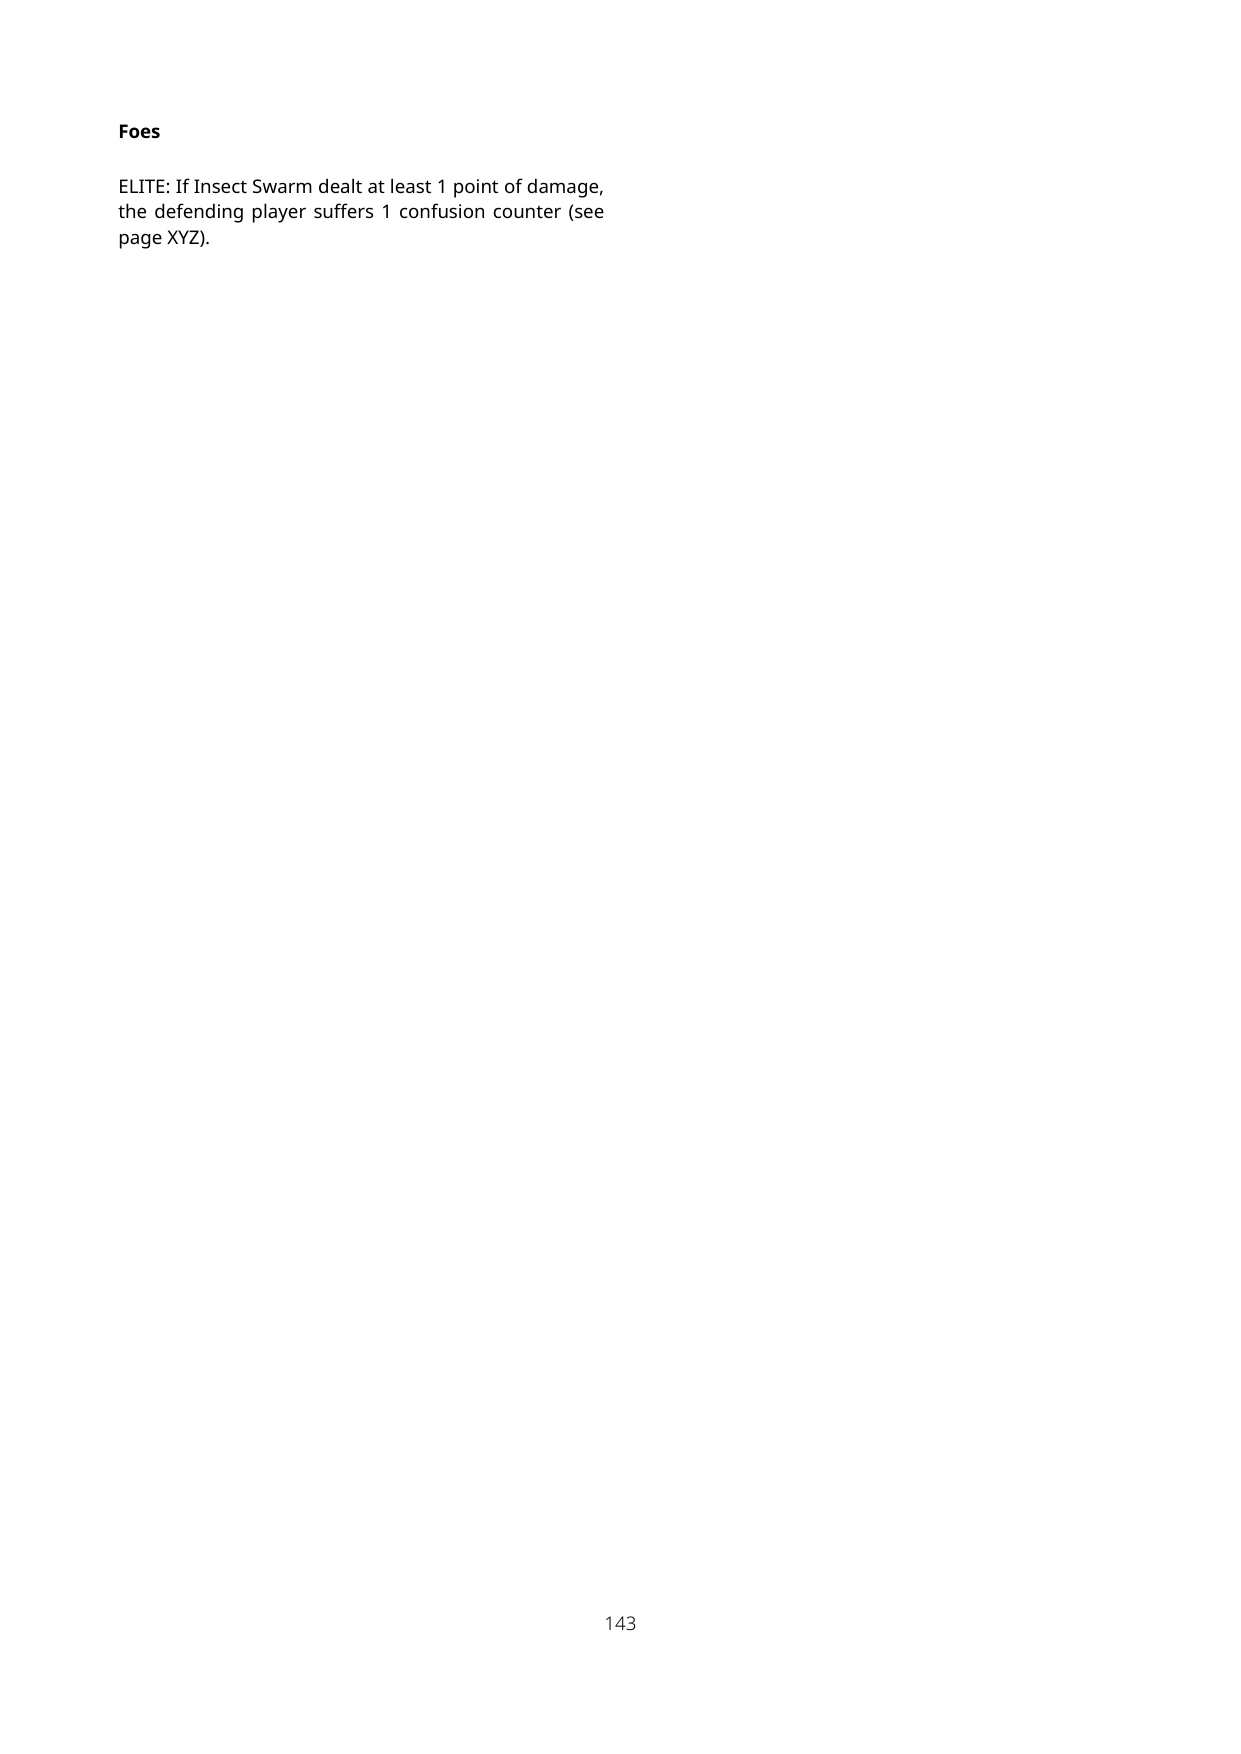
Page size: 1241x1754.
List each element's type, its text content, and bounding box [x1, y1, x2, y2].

text ELITE: If Insect Swarm dealt at least 1 point of damage, the defending player suffers 1 confusion counter (see page XYZ). [118, 173, 605, 250]
